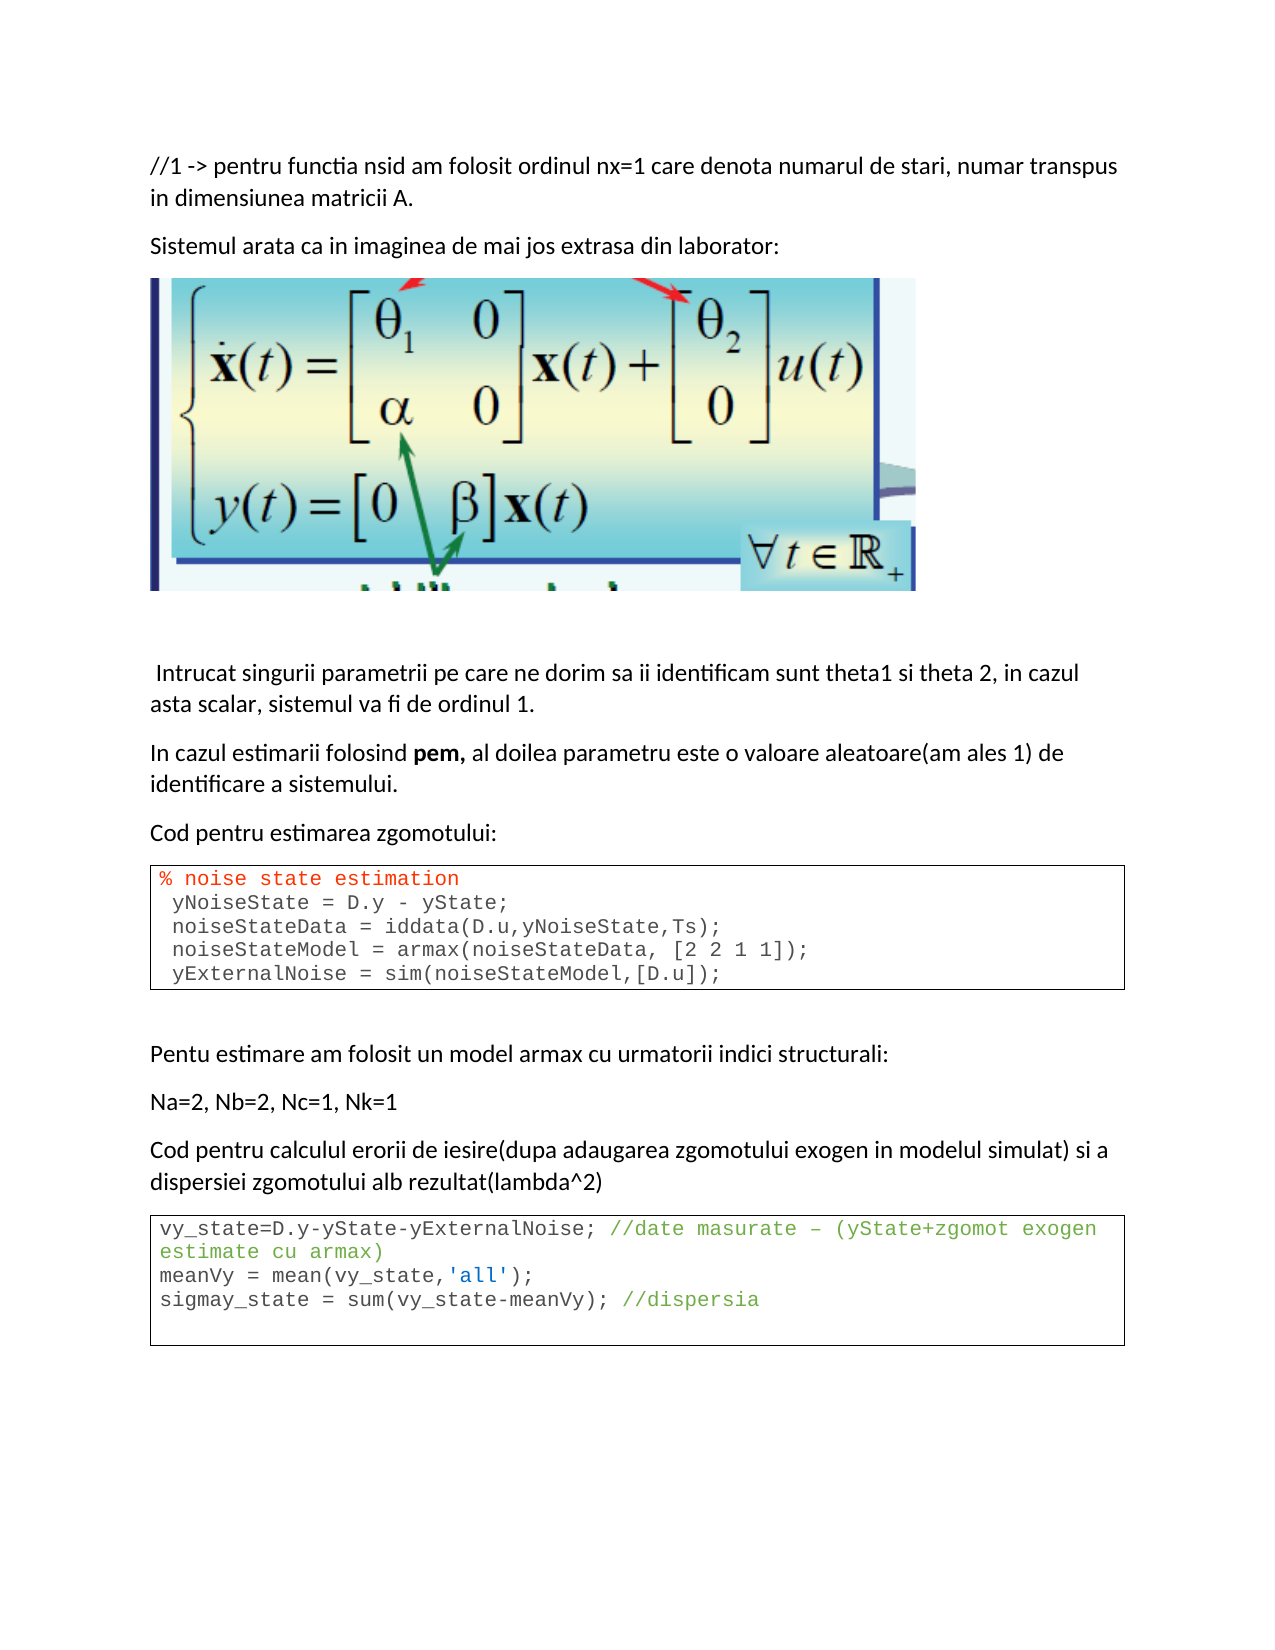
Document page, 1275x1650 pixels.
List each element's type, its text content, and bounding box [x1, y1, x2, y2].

text meanVy = mean(vy_state,'all'); [151, 1262, 1124, 1286]
text Sistemul arata ca in imaginea de mai jos extrasa din laborator: [150, 230, 1125, 261]
text Cod pentru estimarea zgomotului: [150, 817, 1125, 847]
text Intrucat singurii parametrii pe care ne dorim sa ii identificam sunt theta1 si theta 2, in cazul asta scalar, sistemul va fi de ordinul 1. [150, 657, 1125, 719]
text Pentu estimare am folosit un model armax cu urmatorii indici structurali: [150, 1038, 1125, 1068]
text sigmay_state = sum(vy_state-meanVy); //dispersia [151, 1286, 1124, 1312]
text yNoiseState = D.y - yState; [151, 889, 1124, 912]
text % noise state estimation [151, 866, 1124, 889]
text vy_state=D.y-yState-yExternalNoise; //date masurate – (yState+zgomot exogen estimate cu armax) [151, 1216, 1124, 1262]
text Na=2, Nb=2, Nc=1, Nk=1 [150, 1086, 1125, 1117]
text //1 -> pentru functia nsid am folosit ordinul nx=1 care denota numarul de stari, numar transpus in dimensiunea matricii A. [150, 150, 1125, 212]
text noiseStateData = iddata(D.u,yNoiseState,Ts); [151, 912, 1124, 936]
text noiseStateModel = armax(noiseStateData, [2 2 1 1]); [151, 936, 1124, 960]
text yExternalNoise = sim(noiseStateModel,[D.u]); [151, 960, 1124, 989]
text In cazul estimarii folosind pem, al doilea parametru este o valoare aleatoare(am ales 1) de identificare a sistemului. [150, 737, 1125, 799]
text Cod pentru calculul erorii de iesire(dupa adaugarea zgomotului exogen in modelul simulat) si a dispersiei zgomotului alb rezultat(lambda^2) [150, 1135, 1125, 1197]
